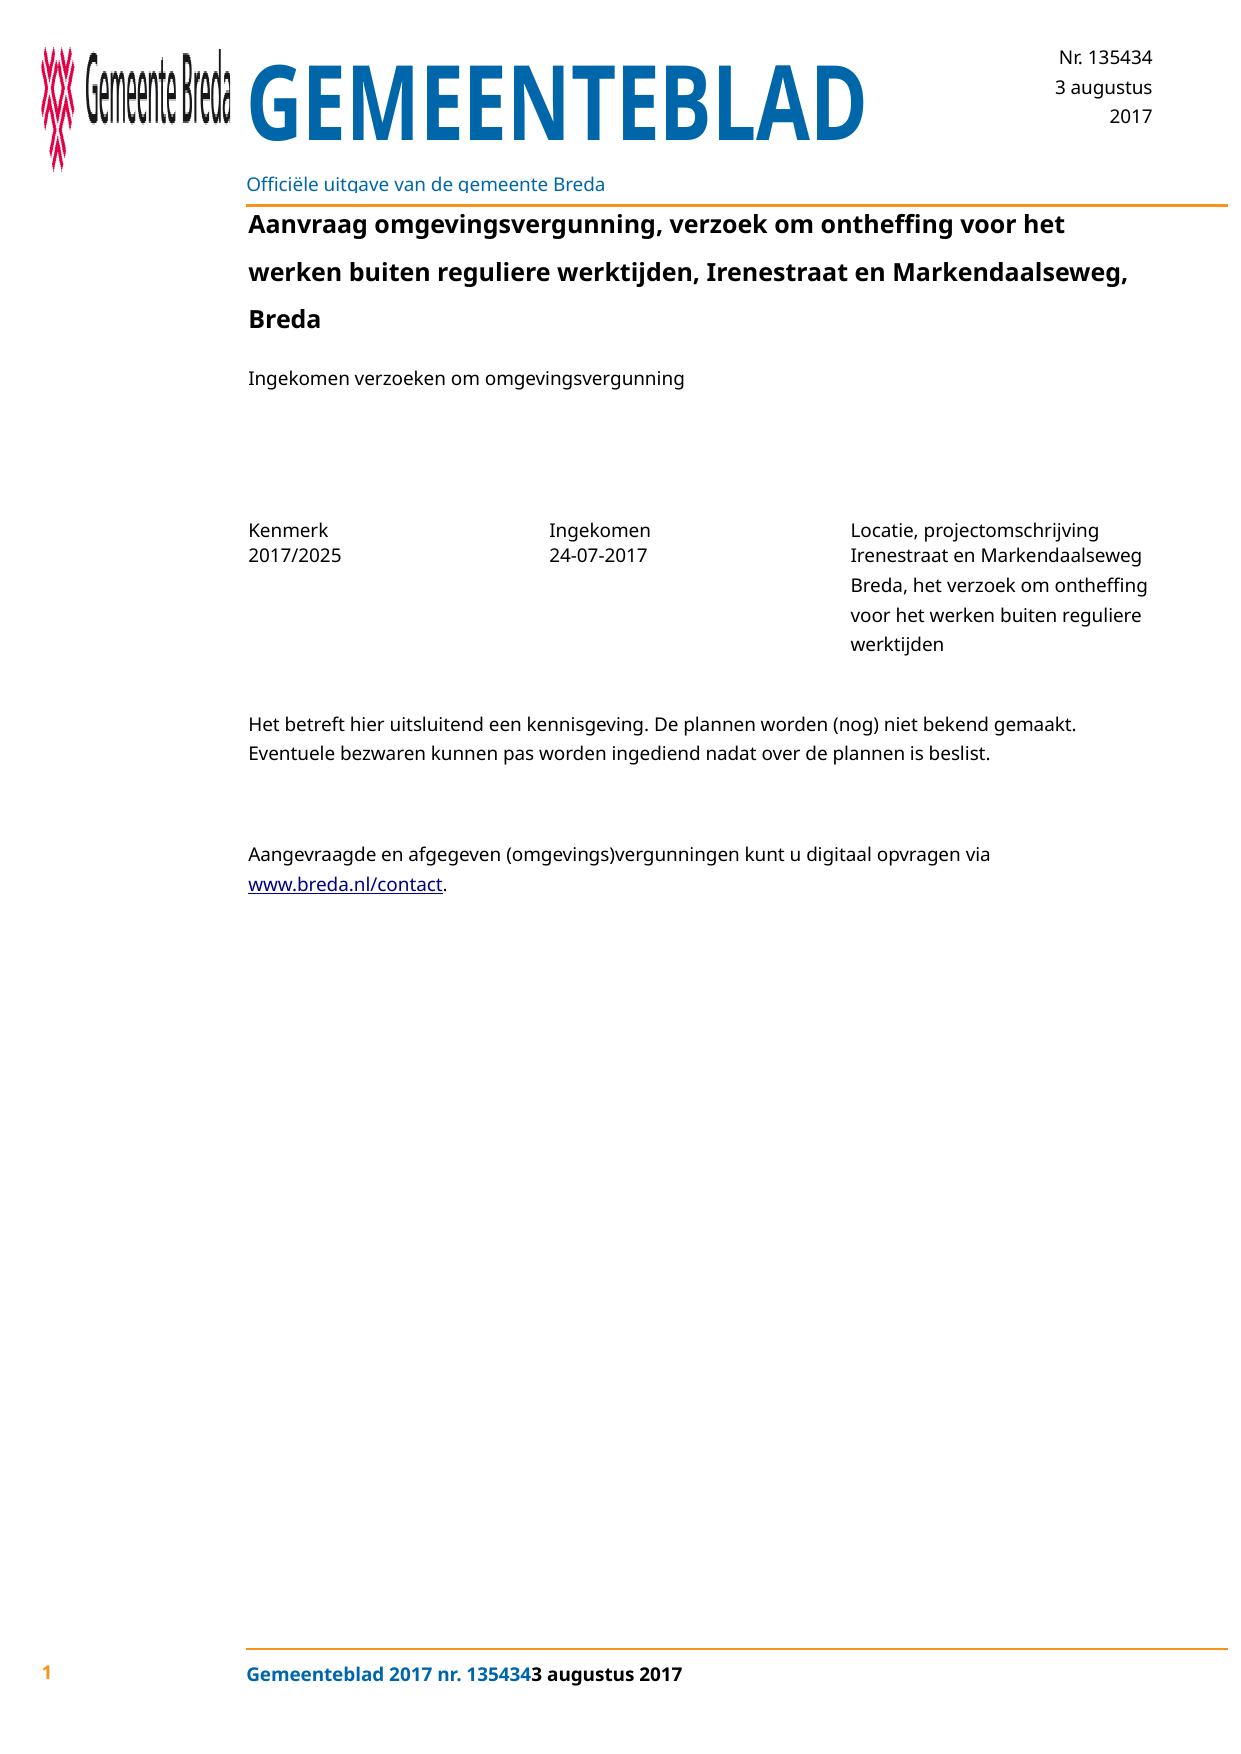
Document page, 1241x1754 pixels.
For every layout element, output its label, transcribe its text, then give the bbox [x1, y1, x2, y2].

table_header Locatie, projectomschrijving [850, 517, 1152, 543]
table_cell 24-07-2017 [549, 543, 850, 657]
table_header Ingekomen [549, 517, 850, 543]
picture [41, 47, 231, 172]
text Aangevraagde en afgegeven (omgevings)vergunningen kunt u digitaal opvragen via www.breda.nl/contact. [248, 841, 1152, 896]
text Ingekomen verzoeken om omgevingsvergunning [248, 366, 1152, 391]
table_cell Irenestraat en Markendaalseweg Breda, het verzoek om ontheffing voor het werken buiten reguliere werktijden [850, 543, 1152, 657]
text Het betreft hier uitsluitend een kennisgeving. De plannen worden (nog) niet bekend gemaakt. Eventuele bezwaren kunnen pas worden ingediend nadat over de plannen is beslist. [248, 711, 1152, 766]
table_header Kenmerk [248, 517, 549, 543]
table_cell 2017/2025 [248, 543, 549, 657]
text Aanvraag omgevingsvergunning, verzoek om ontheffing voor het werken buiten reguliere werktijden, Irenestraat en Markendaalseweg, Breda [248, 207, 1152, 336]
